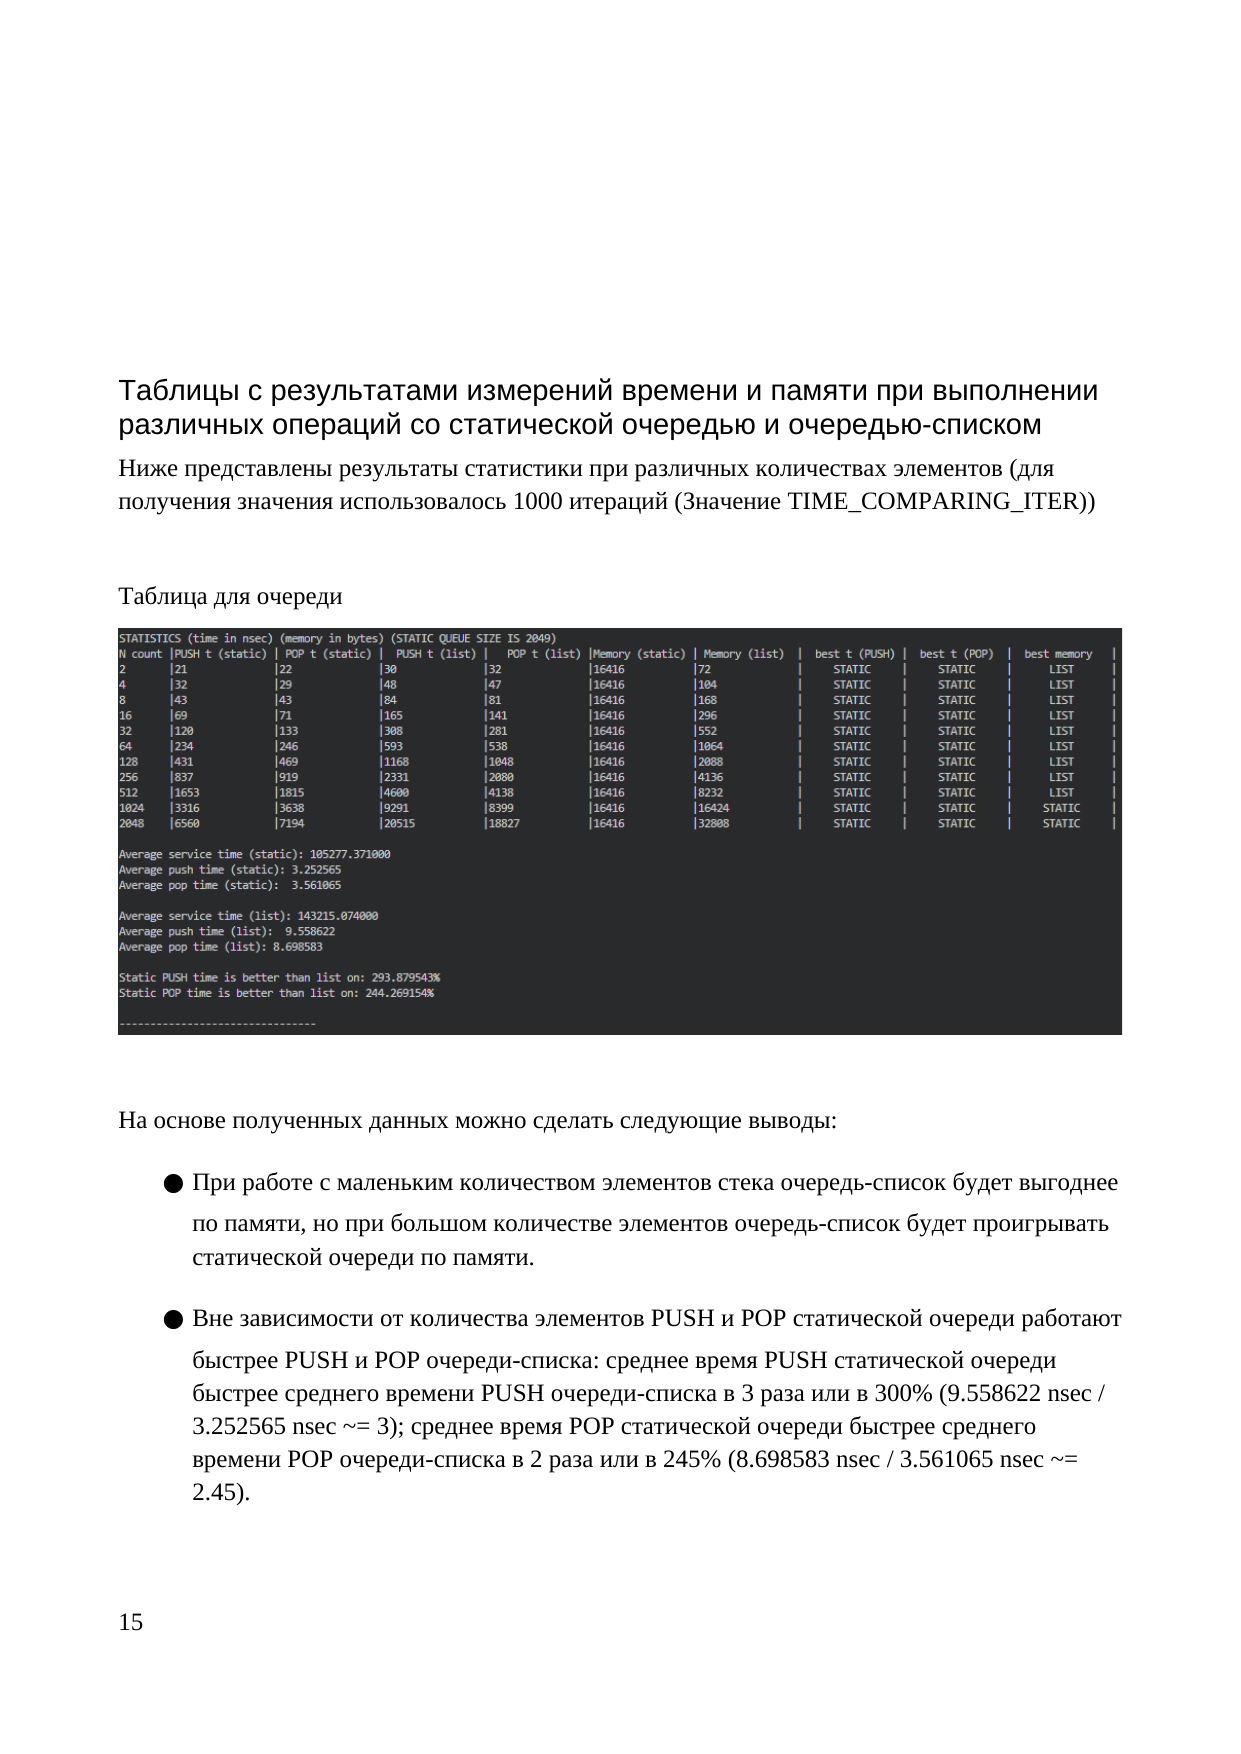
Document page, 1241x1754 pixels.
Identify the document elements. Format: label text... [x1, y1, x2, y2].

list Вне зависимости от количества элементов PUSH и POP статической очереди работают быстрее PUSH и POP очереди-списка: среднее время PUSH статической очереди быстрее среднего времени PUSH очереди-списка в 3 раза или в 300% (9.558622 nsec / 3.252565 nsec ~= 3); среднее время POP статической очереди быстрее среднего времени POP очереди-списка в 2 раза или в 245% (8.698583 nsec / 3.561065 nsec ~= 2.45). [162, 1289, 1122, 1506]
picture [118, 628, 1123, 1035]
text Таблица для очереди [118, 581, 1122, 610]
list При работе с маленьким количеством элементов стека очередь-список будет выгоднее по памяти, но при большом количестве элементов очередь-список будет проигрывать статической очереди по памяти. [162, 1153, 1122, 1270]
text На основе полученных данных можно сделать следующие выводы: [118, 1105, 1122, 1134]
subtitle Таблицы с результатами измерений времени и памяти при выполнении различных операций со статической очередью и очередью-списком [118, 373, 1122, 440]
text Ниже представлены результаты статистики при различных количествах элементов (для получения значения использовалось 1000 итераций (Значение TIME_COMPARING_ITER)) [118, 453, 1122, 514]
